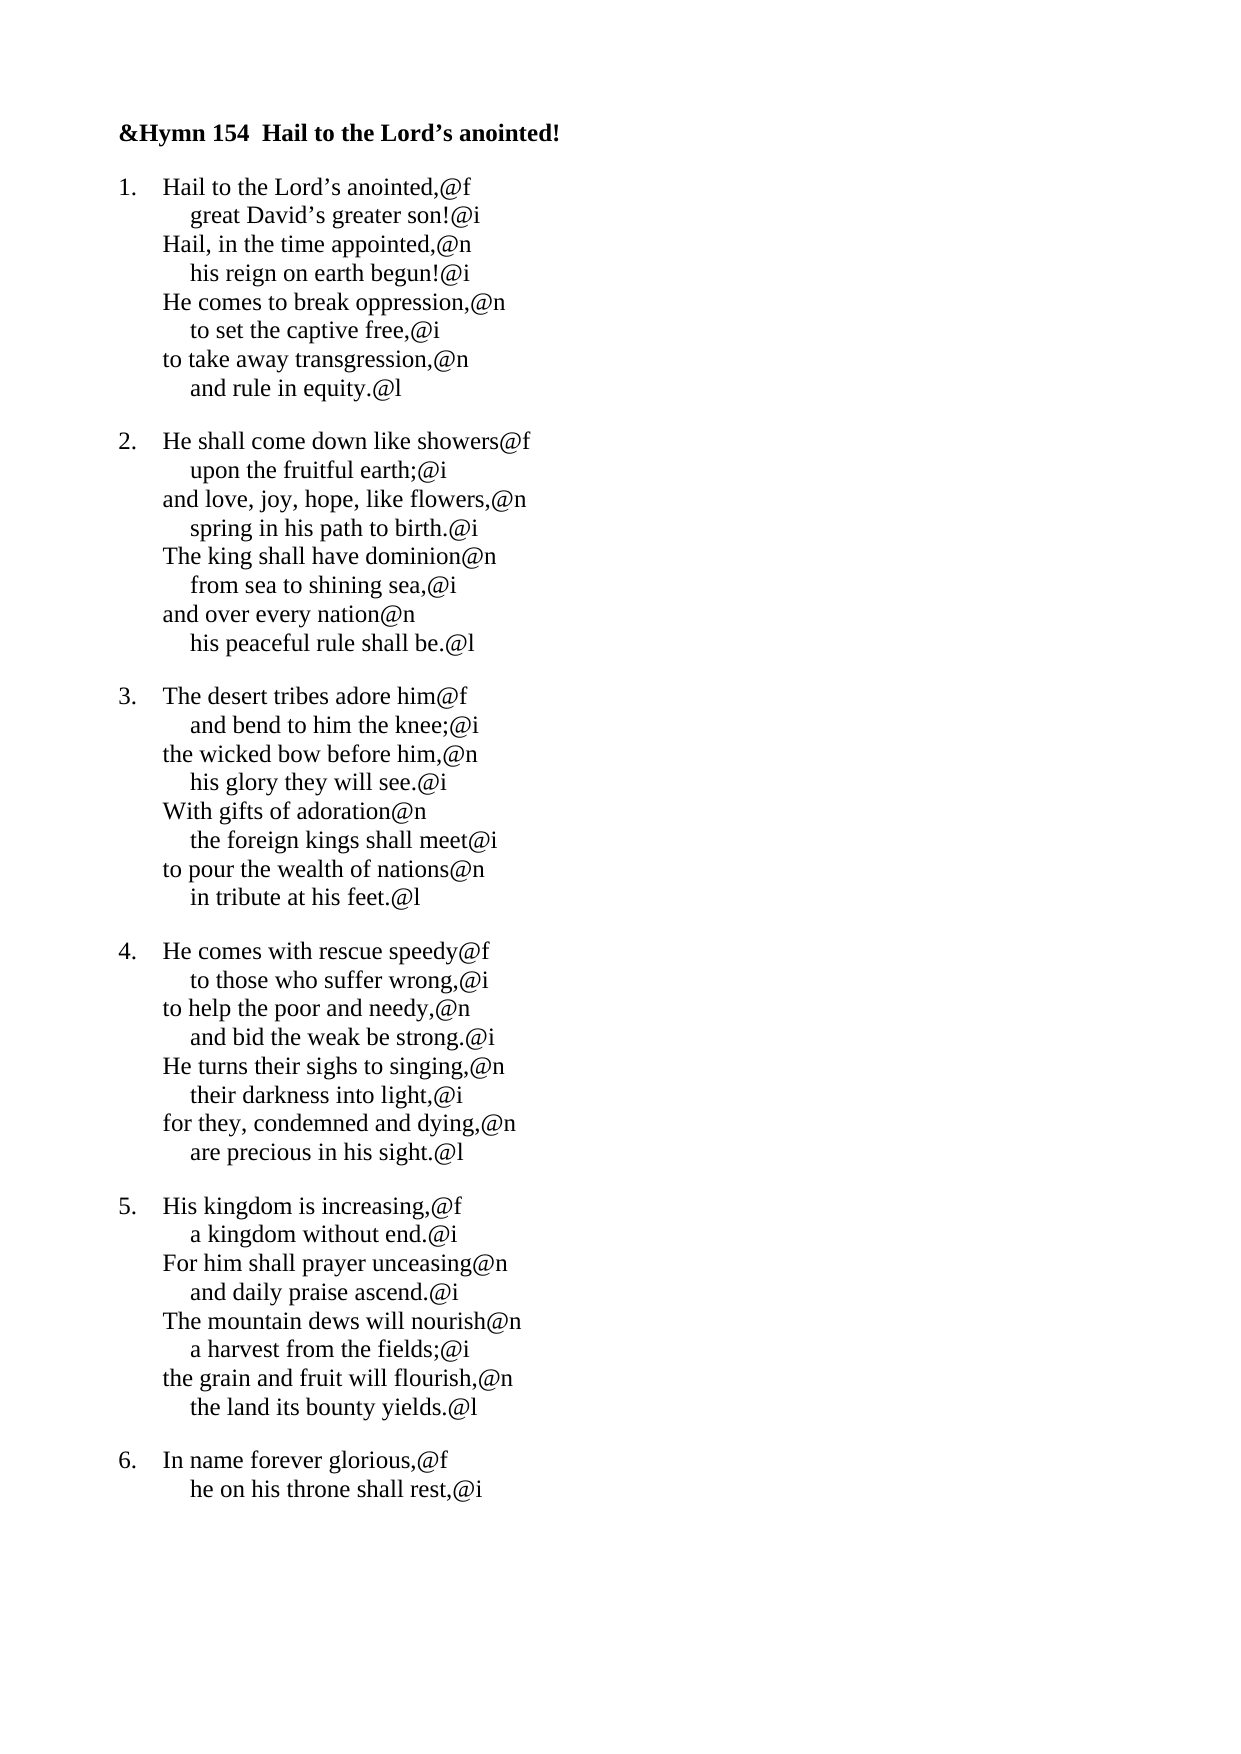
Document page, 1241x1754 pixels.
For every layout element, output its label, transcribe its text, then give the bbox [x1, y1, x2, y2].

text The king shall have dominion@n [162, 541, 1122, 570]
text upon the fruitful earth;@i [171, 455, 1122, 484]
text his peaceful rule shall be.@l [171, 628, 1122, 656]
text With gifts of adoration@n [162, 796, 1122, 825]
text 3. The desert tribes adore him@f [118, 681, 1122, 710]
subtitle &Hymn 154 Hail to the Lord’s anointed! [118, 118, 1122, 147]
text 5. His kingdom is increasing,@f [118, 1191, 1122, 1219]
text their darkness into light,@i [171, 1080, 1122, 1108]
text Hail, in the time appointed,@n [162, 229, 1122, 258]
text his glory they will see.@i [171, 767, 1122, 796]
text the grain and fruit will flourish,@n [162, 1363, 1122, 1392]
text and over every nation@n [162, 599, 1122, 628]
text his reign on earth begun!@i [171, 258, 1122, 287]
text he on his throne shall rest,@i [171, 1474, 1122, 1503]
text He comes to break oppression,@n [162, 287, 1122, 315]
text a harvest from the fields;@i [171, 1334, 1122, 1363]
text in tribute at his feet.@l [171, 882, 1122, 911]
text the foreign kings shall meet@i [171, 825, 1122, 854]
text For him shall prayer unceasing@n [162, 1248, 1122, 1277]
text to pour the wealth of nations@n [162, 854, 1122, 882]
text 4. He comes with rescue speedy@f [118, 936, 1122, 965]
text and bid the weak be strong.@i [171, 1022, 1122, 1051]
text from sea to shining sea,@i [171, 570, 1122, 599]
text 2. He shall come down like showers@f [118, 426, 1122, 455]
text to take away transgression,@n [162, 344, 1122, 373]
text 6. In name forever glorious,@f [118, 1446, 1122, 1474]
text He turns their sighs to singing,@n [162, 1051, 1122, 1080]
text great David’s greater son!@i [171, 200, 1122, 229]
text and daily praise ascend.@i [171, 1277, 1122, 1306]
text a kingdom without end.@i [171, 1219, 1122, 1248]
text the land its bounty yields.@l [171, 1392, 1122, 1421]
text to set the captive free,@i [171, 315, 1122, 344]
text The mountain dews will nourish@n [162, 1306, 1122, 1334]
text and bend to him the knee;@i [171, 710, 1122, 739]
text to those who suffer wrong,@i [171, 965, 1122, 993]
text are precious in his sight.@l [171, 1137, 1122, 1166]
text the wicked bow before him,@n [162, 739, 1122, 767]
text spring in his path to birth.@i [171, 513, 1122, 541]
text and love, joy, hope, like flowers,@n [162, 484, 1122, 513]
text to help the poor and needy,@n [162, 993, 1122, 1022]
text 1. Hail to the Lord’s anointed,@f [118, 172, 1122, 200]
text for they, condemned and dying,@n [162, 1108, 1122, 1137]
text and rule in equity.@l [171, 373, 1122, 402]
